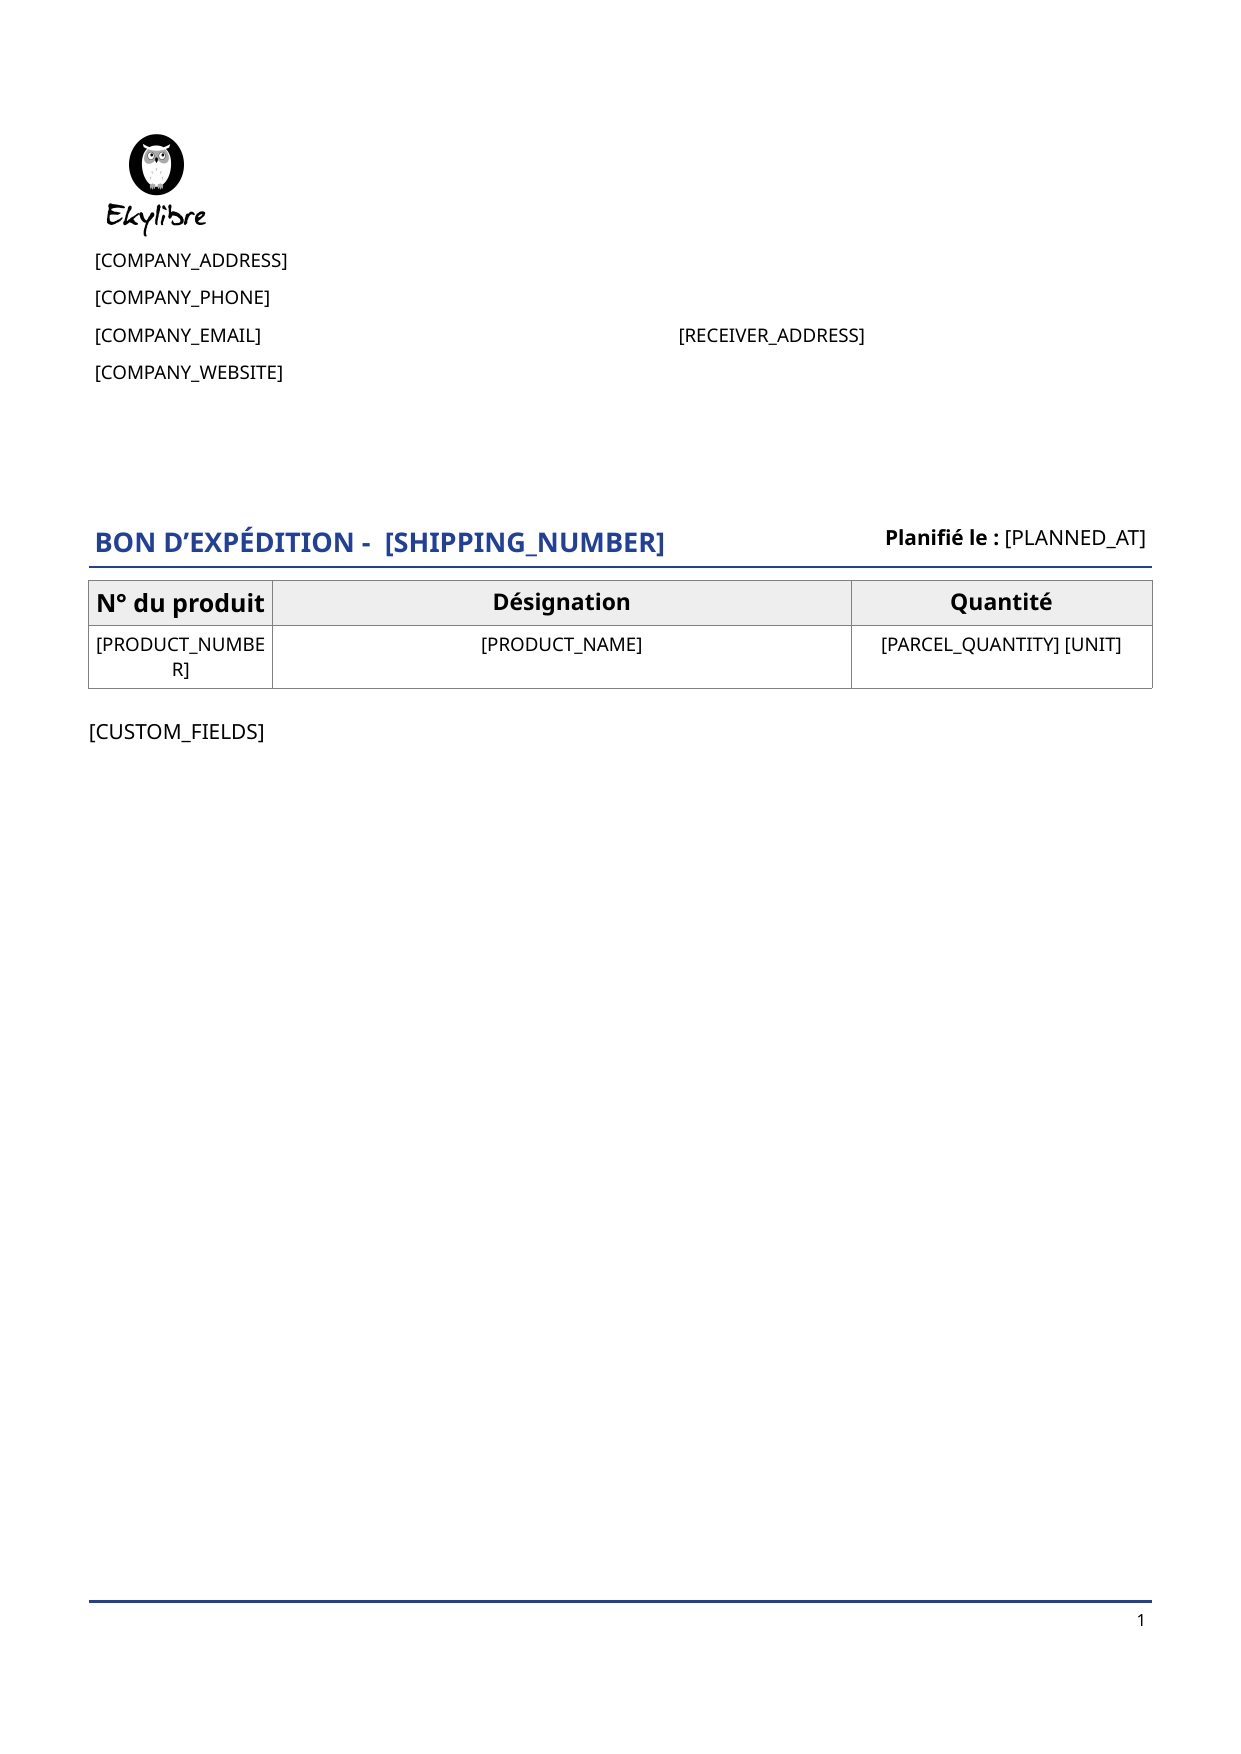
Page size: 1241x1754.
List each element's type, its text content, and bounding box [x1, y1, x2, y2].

table_cell [COMPANY_EMAIL] [89, 316, 584, 353]
picture [94, 123, 219, 248]
table_header Quantité [852, 581, 1152, 625]
table_header BON D’EXPÉDITION - [SHIPPING_NUMBER] [89, 518, 727, 566]
table_cell [COMPANY_PHONE] [89, 279, 584, 316]
table_header [RECEIVER_ADDRESS] [584, 117, 1151, 431]
table_header [COMPANY_ADDRESS] [89, 117, 584, 279]
table_cell [PRODUCT_NUMBER] [89, 626, 272, 688]
table_cell [PARCEL_QUANTITY] [UNIT] [852, 626, 1152, 688]
table_cell [COMPANY_WEBSITE] [89, 354, 584, 391]
table_header Désignation [273, 581, 851, 625]
text [CUSTOM_FIELDS] [88, 717, 1152, 745]
table_cell [89, 391, 584, 431]
table_cell [PRODUCT_NAME] [273, 626, 851, 688]
table_header Planifié le : [PLANNED_AT] [727, 518, 1152, 566]
table_header N° du produit [89, 581, 272, 625]
